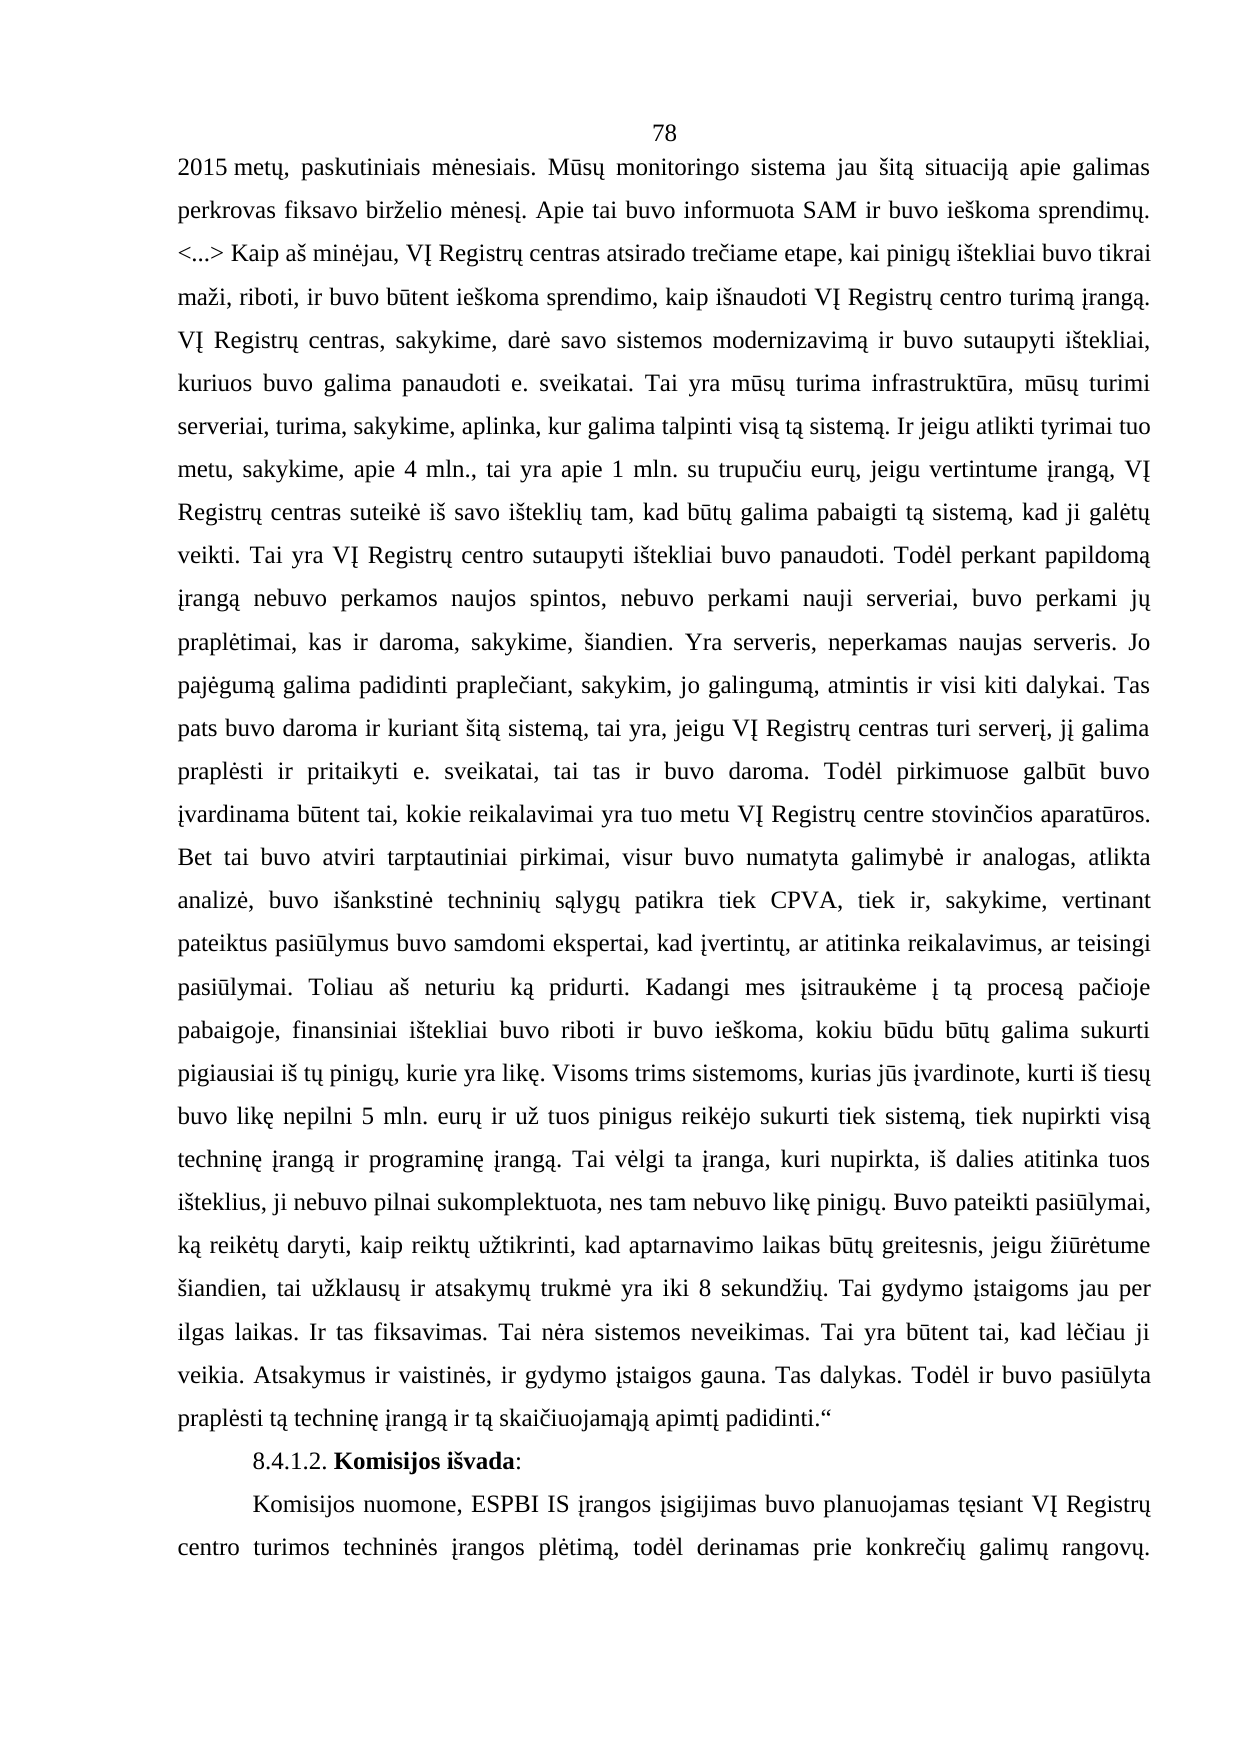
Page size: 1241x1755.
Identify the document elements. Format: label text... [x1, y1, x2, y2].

text 2015 metų, paskutiniais mėnesiais. Mūsų monitoringo sistema jau šitą situaciją apie galimas perkrovas fiksavo birželio mėnesį. Apie tai buvo informuota SAM ir buvo ieškoma sprendimų. <...> Kaip aš minėjau, VĮ Registrų centras atsirado trečiame etape, kai pinigų ištekliai buvo tikrai maži, riboti, ir buvo būtent ieškoma sprendimo, kaip išnaudoti VĮ Registrų centro turimą įrangą. VĮ Registrų centras, sakykime, darė savo sistemos modernizavimą ir buvo sutaupyti ištekliai, kuriuos buvo galima panaudoti e. sveikatai. Tai yra mūsų turima infrastruktūra, mūsų turimi serveriai, turima, sakykime, aplinka, kur galima talpinti visą tą sistemą. Ir jeigu atlikti tyrimai tuo metu, sakykime, apie 4 mln., tai yra apie 1 mln. su trupučiu eurų, jeigu vertintume įrangą, VĮ Registrų centras suteikė iš savo išteklių tam, kad būtų galima pabaigti tą sistemą, kad ji galėtų veikti. Tai yra VĮ Registrų centro sutaupyti ištekliai buvo panaudoti. Todėl perkant papildomą įrangą nebuvo perkamos naujos spintos, nebuvo perkami nauji serveriai, buvo perkami jų praplėtimai, kas ir daroma, sakykime, šiandien. Yra serveris, neperkamas naujas serveris. Jo pajėgumą galima padidinti praplečiant, sakykim, jo galingumą, atmintis ir visi kiti dalykai. Tas pats buvo daroma ir kuriant šitą sistemą, tai yra, jeigu VĮ Registrų centras turi serverį, jį galima praplėsti ir pritaikyti e. sveikatai, tai tas ir buvo daroma. Todėl pirkimuose galbūt buvo įvardinama būtent tai, kokie reikalavimai yra tuo metu VĮ Registrų centre stovinčios aparatūros. Bet tai buvo atviri tarptautiniai pirkimai, visur buvo numatyta galimybė ir analogas, atlikta analizė, buvo išankstinė techninių sąlygų patikra tiek CPVA, tiek ir, sakykime, vertinant pateiktus pasiūlymus buvo samdomi ekspertai, kad įvertintų, ar atitinka reikalavimus, ar teisingi pasiūlymai. Toliau aš neturiu ką pridurti. Kadangi mes įsitraukėme į tą procesą pačioje pabaigoje, finansiniai ištekliai buvo riboti ir buvo ieškoma, kokiu būdu būtų galima sukurti pigiausiai iš tų pinigų, kurie yra likę. Visoms trims sistemoms, kurias jūs įvardinote, kurti iš tiesų buvo likę nepilni 5 mln. eurų ir už tuos pinigus reikėjo sukurti tiek sistemą, tiek nupirkti visą techninę įrangą ir programinę įrangą. Tai vėlgi ta įranga, kuri nupirkta, iš dalies atitinka tuos išteklius, ji nebuvo pilnai sukomplektuota, nes tam nebuvo likę pinigų. Buvo pateikti pasiūlymai, ką reikėtų daryti, kaip reiktų užtikrinti, kad aptarnavimo laikas būtų greitesnis, jeigu žiūrėtume šiandien, tai užklausų ir atsakymų trukmė yra iki 8 sekundžių. Tai gydymo įstaigoms jau per ilgas laikas. Ir tas fiksavimas. Tai nėra sistemos neveikimas. Tai yra būtent tai, kad lėčiau ji veikia. Atsakymus ir vaistinės, ir gydymo įstaigos gauna. Tas dalykas. Todėl ir buvo pasiūlyta praplėsti tą techninę įrangą ir tą skaičiuojamąją apimtį padidinti.“ [177, 152, 1152, 1432]
text Komisijos nuomone, ESPBI IS įrangos įsigijimas buvo planuojamas tęsiant VĮ Registrų centro turimos techninės įrangos plėtimą, todėl derinamas prie konkrečių galimų rangovų. [177, 1489, 1152, 1561]
text 8.4.1.2. Komisijos išvada: [177, 1446, 1152, 1475]
